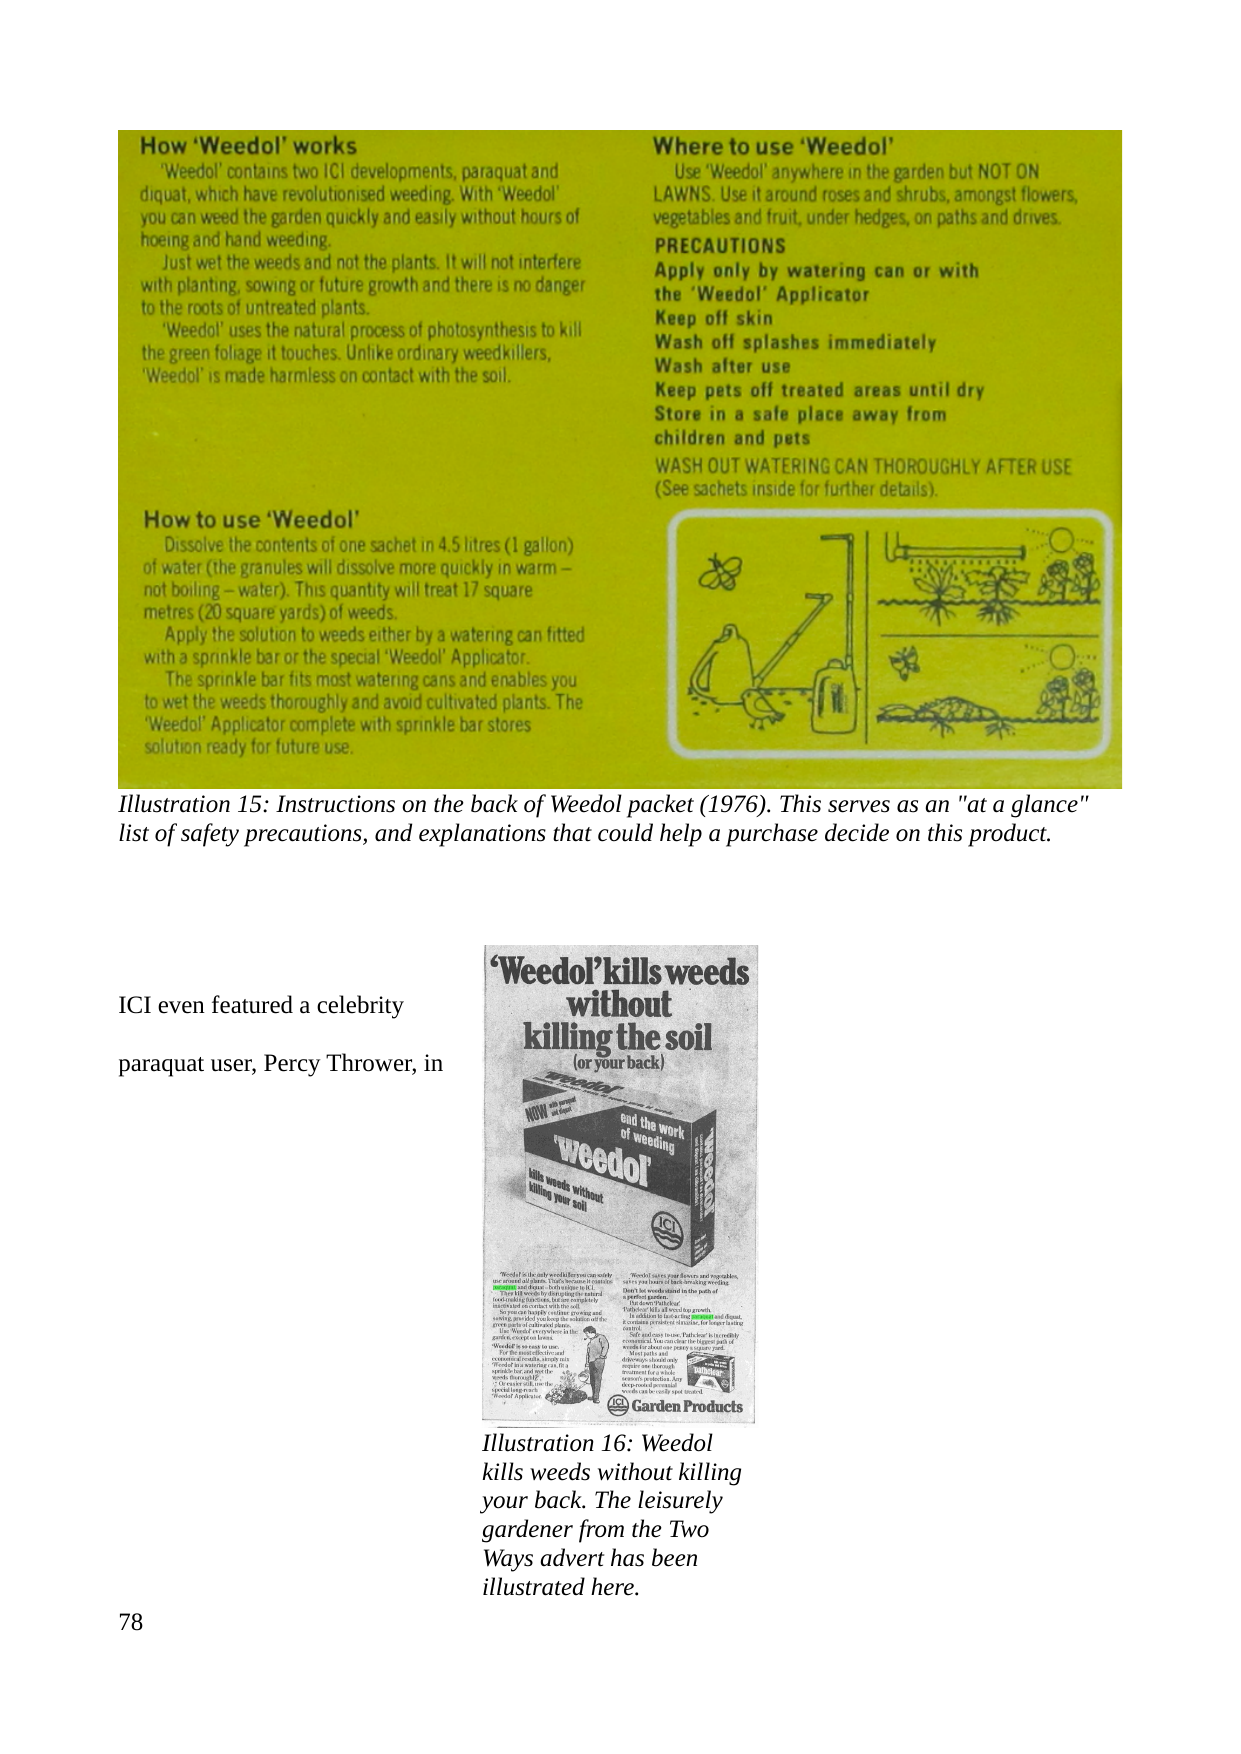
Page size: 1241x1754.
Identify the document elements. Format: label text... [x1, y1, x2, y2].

picture [481, 945, 759, 1428]
text Illustration 15: Instructions on the back of Weedol packet (1976). This serves as an "at a glance" list of safety precautions, and explanations that could help a purchase decide on this product. [118, 789, 1122, 847]
text ICI even featured a celebrity paraquat user, Percy Thrower, in [118, 990, 481, 1077]
picture [118, 130, 1123, 789]
text [759, 990, 1122, 1077]
text Illustration 16: Weedol kills weeds without killing your back. The leisurely gardener from the Two Ways advert has been illustrated here. [482, 1428, 758, 1600]
